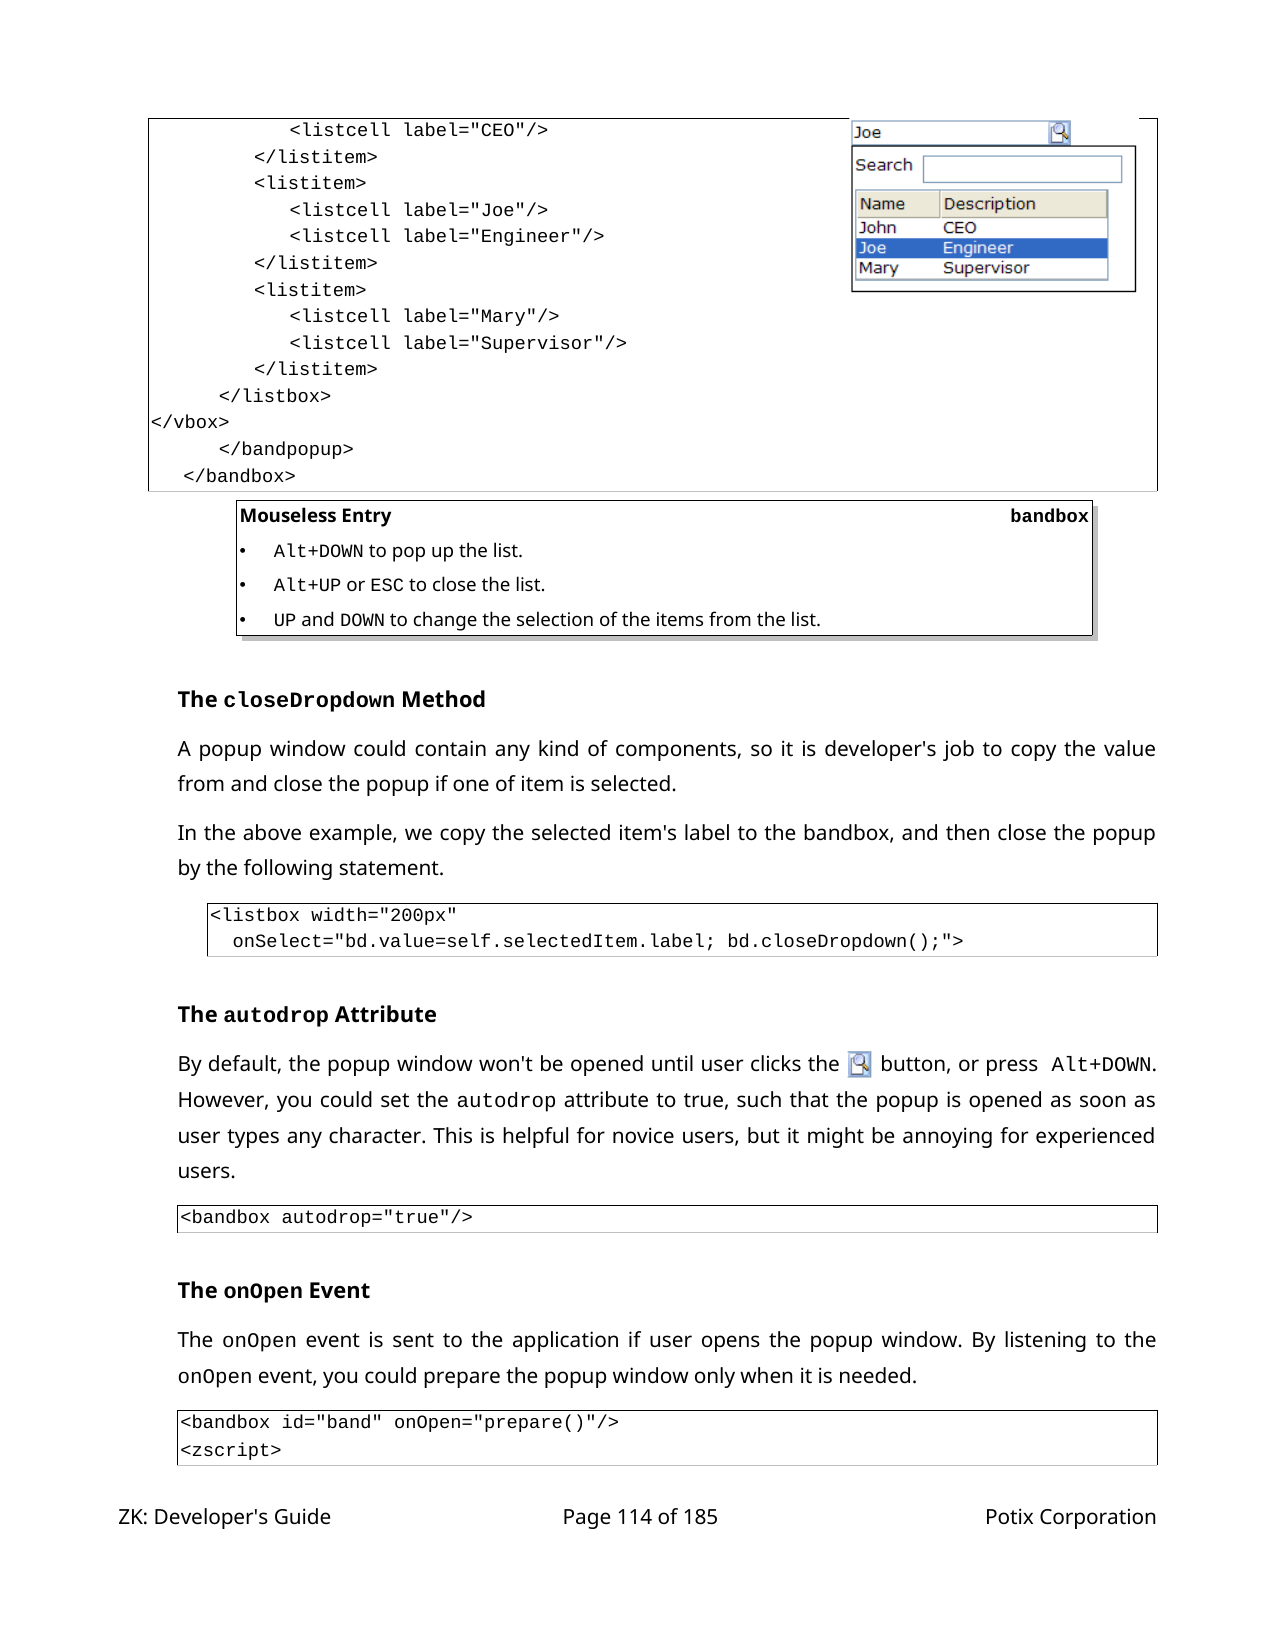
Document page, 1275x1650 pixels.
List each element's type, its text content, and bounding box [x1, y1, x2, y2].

text <bandbox autodrop="true"/> [178, 1206, 1157, 1232]
text Mouseless Entry bandbox [237, 501, 1092, 528]
text By default, the popup window won't be opened until user clicks the button, or press Alt+DOWN. However, you could set the autodrop attribute to true, such that the popup is opened as soon as user types any character. This is helpful for novice users, but it might be annoying for experienced users. [177, 1049, 1157, 1184]
subtitle The onOpen Event [177, 1275, 1157, 1305]
text The onOpen event is sent to the application if user opens the popup window. By listening to the onOpen event, you could prepare the popup window only when it is needed. [177, 1326, 1157, 1390]
text A popup window could contain any kind of components, so it is developer's job to copy the value from and close the popup if one of item is selected. [177, 734, 1157, 798]
list Alt+DOWN to pop up the list. [237, 534, 1092, 563]
picture [847, 1051, 874, 1079]
text In the above example, we copy the selected item's label to the bandbox, and then close the popup by the following statement. [177, 818, 1157, 882]
picture [849, 118, 1140, 296]
subtitle The closeDropdown Method [177, 683, 1157, 714]
text <listcell label="CEO"/> </listitem> <listitem> <listcell label="Joe"/> <listcell label="Engineer"/> </listitem> <listitem> <listcell label="Mary"/> <listcell label="Supervisor"/> </listitem> </listbox> </vbox> </bandpopup> </bandbox> [149, 119, 1157, 491]
text <bandbox id="band" onOpen="prepare()"/> [178, 1411, 1157, 1434]
list UP and DOWN to change the selection of the items from the list. [237, 603, 1092, 635]
text <zscript> [178, 1437, 1157, 1465]
subtitle The autodrop Attribute [177, 999, 1157, 1029]
text <listbox width="200px" onSelect="bd.value=self.selectedItem.label; bd.closeDropdown();"> [208, 904, 1157, 956]
list Alt+UP or ESC to close the list. [237, 569, 1092, 597]
